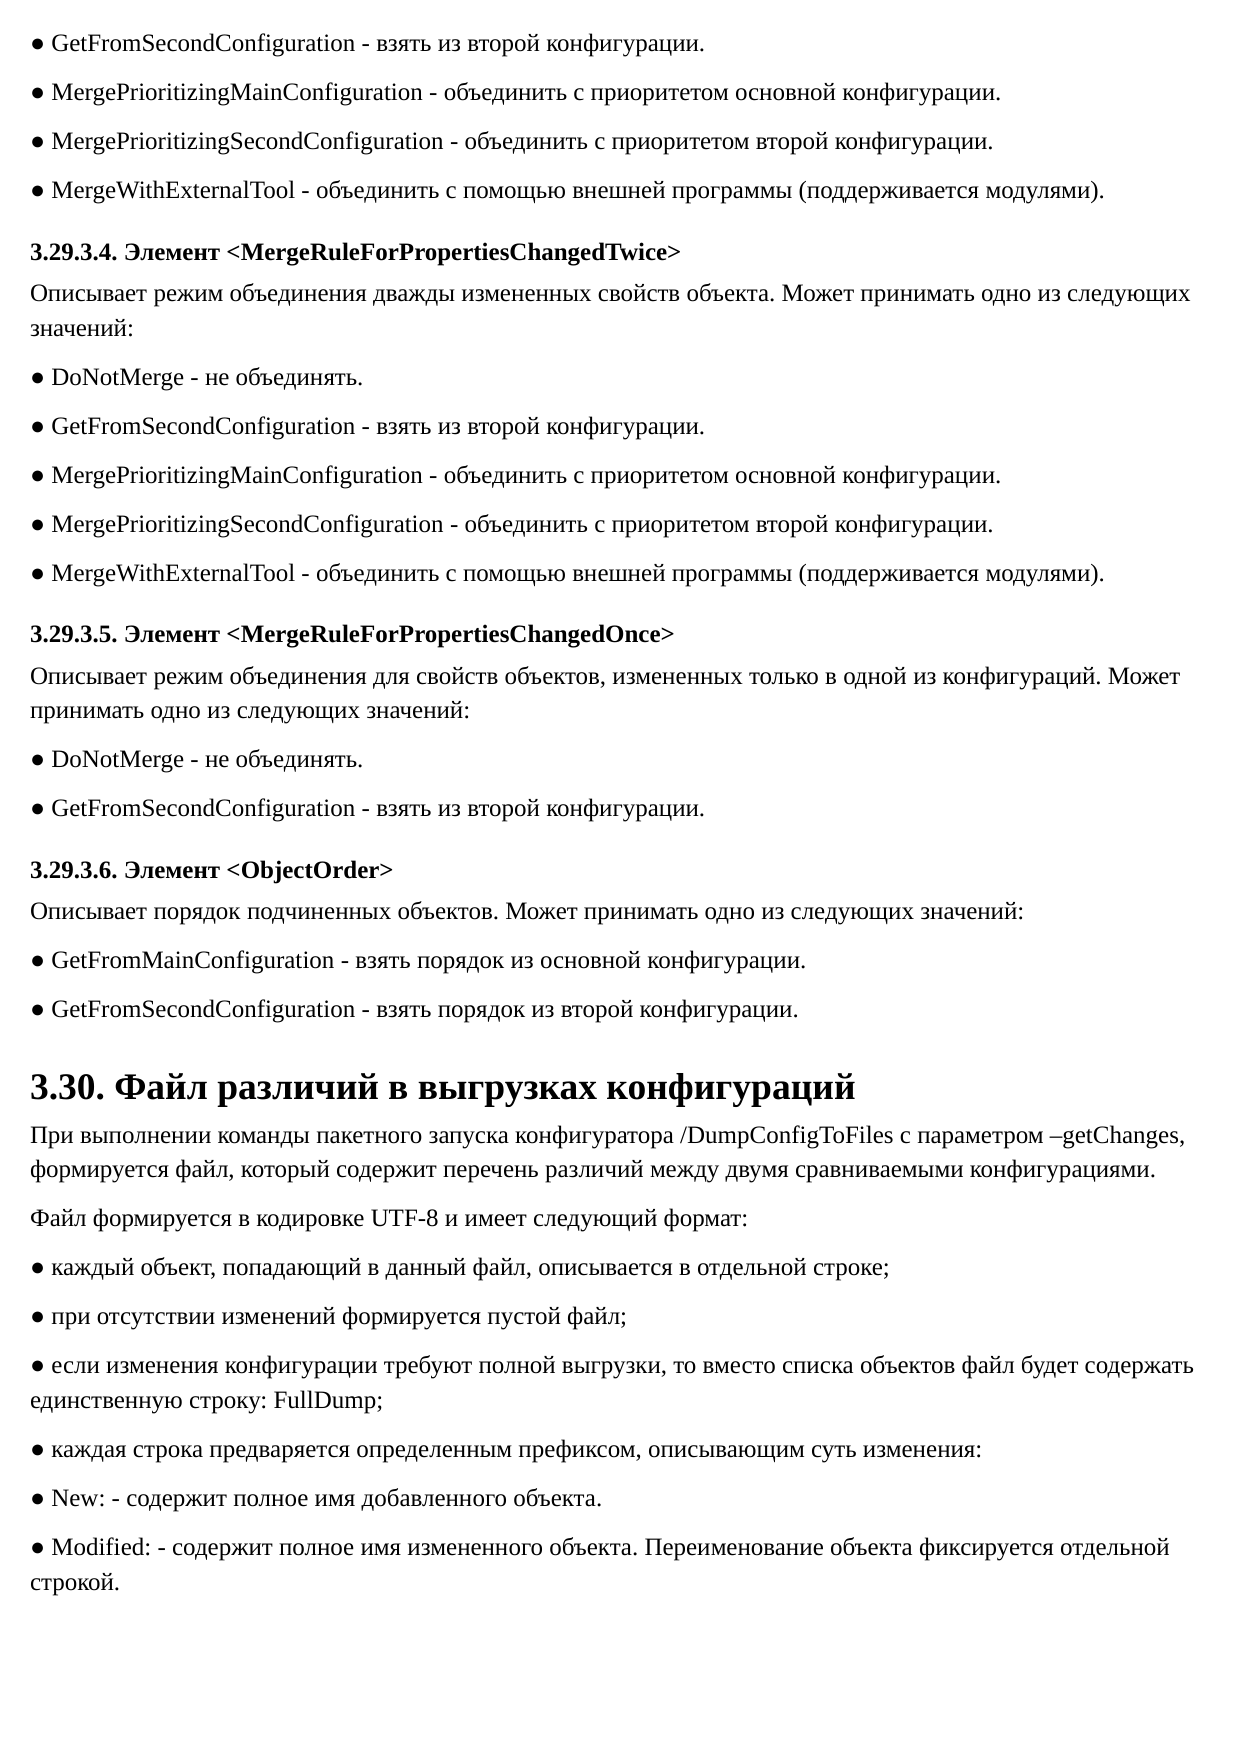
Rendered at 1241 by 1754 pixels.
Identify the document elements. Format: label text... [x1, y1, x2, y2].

text ● GetFromSecondConfiguration ‑ взять порядок из второй конфигурации. [30, 994, 1211, 1023]
text ● GetFromMainConfiguration ‑ взять порядок из основной конфигурации. [30, 945, 1211, 974]
text ● GetFromSecondConfiguration ‑ взять из второй конфигурации. [30, 28, 1211, 57]
text ● MergeWithExternalTool ‑ объединить с помощью внешней программы (поддерживается модулями). [30, 558, 1211, 587]
text ● MergePrioritizingMainConfiguration ‑ объединить с приоритетом основной конфигурации. [30, 77, 1211, 106]
text ● GetFromSecondConfiguration ‑ взять из второй конфигурации. [30, 793, 1211, 822]
text Описывает порядок подчиненных объектов. Может принимать одно из следующих значений: [30, 896, 1211, 925]
text ● DoNotMerge ‑ не объединять. [30, 744, 1211, 773]
text ● New: ‑ содержит полное имя добавленного объекта. [30, 1483, 1211, 1512]
text ● при отсутствии изменений формируется пустой файл; [30, 1301, 1211, 1330]
text ● DoNotMerge ‑ не объединять. [30, 362, 1211, 390]
text При выполнении команды пакетного запуска конфигуратора /DumpConfigToFiles с параметром –getChanges, формируется файл, который содержит перечень различий между двумя сравниваемыми конфигурациями. [30, 1120, 1211, 1183]
subtitle 3.29.3.6. Элемент <ObjectOrder> [30, 855, 1211, 884]
subtitle 3.29.3.5. Элемент <MergeRuleForPropertiesChangedOnce> [30, 619, 1211, 648]
text ● MergePrioritizingSecondConfiguration ‑ объединить с приоритетом второй конфигурации. [30, 509, 1211, 538]
text ● MergePrioritizingMainConfiguration ‑ объединить с приоритетом основной конфигурации. [30, 460, 1211, 488]
text ● MergeWithExternalTool ‑ объединить с помощью внешней программы (поддерживается модулями). [30, 175, 1211, 204]
text ● каждая строка предваряется определенным префиксом, описывающим суть изменения: [30, 1434, 1211, 1463]
subtitle 3.29.3.4. Элемент <MergeRuleForPropertiesChangedTwice> [30, 237, 1211, 266]
text ● MergePrioritizingSecondConfiguration ‑ объединить с приоритетом второй конфигурации. [30, 126, 1211, 155]
text Описывает режим объединения для свойств объектов, измененных только в одной из конфигураций. Может принимать одно из следующих значений: [30, 661, 1211, 724]
subtitle 3.30. Файл различий в выгрузках конфигураций [30, 1064, 1211, 1107]
text ● Modified: ‑ содержит полное имя измененного объекта. Переименование объекта фиксируется отдельной строкой. [30, 1532, 1211, 1595]
text ● GetFromSecondConfiguration ‑ взять из второй конфигурации. [30, 411, 1211, 439]
text Описывает режим объединения дважды измененных свойств объекта. Может принимать одно из следующих значений: [30, 278, 1211, 341]
text Файл формируется в кодировке UTF-8 и имеет следующий формат: [30, 1203, 1211, 1232]
text ● каждый объект, попадающий в данный файл, описывается в отдельной строке; [30, 1252, 1211, 1281]
text ● если изменения конфигурации требуют полной выгрузки, то вместо списка объектов файл будет содержать единственную строку: FullDump; [30, 1351, 1211, 1414]
